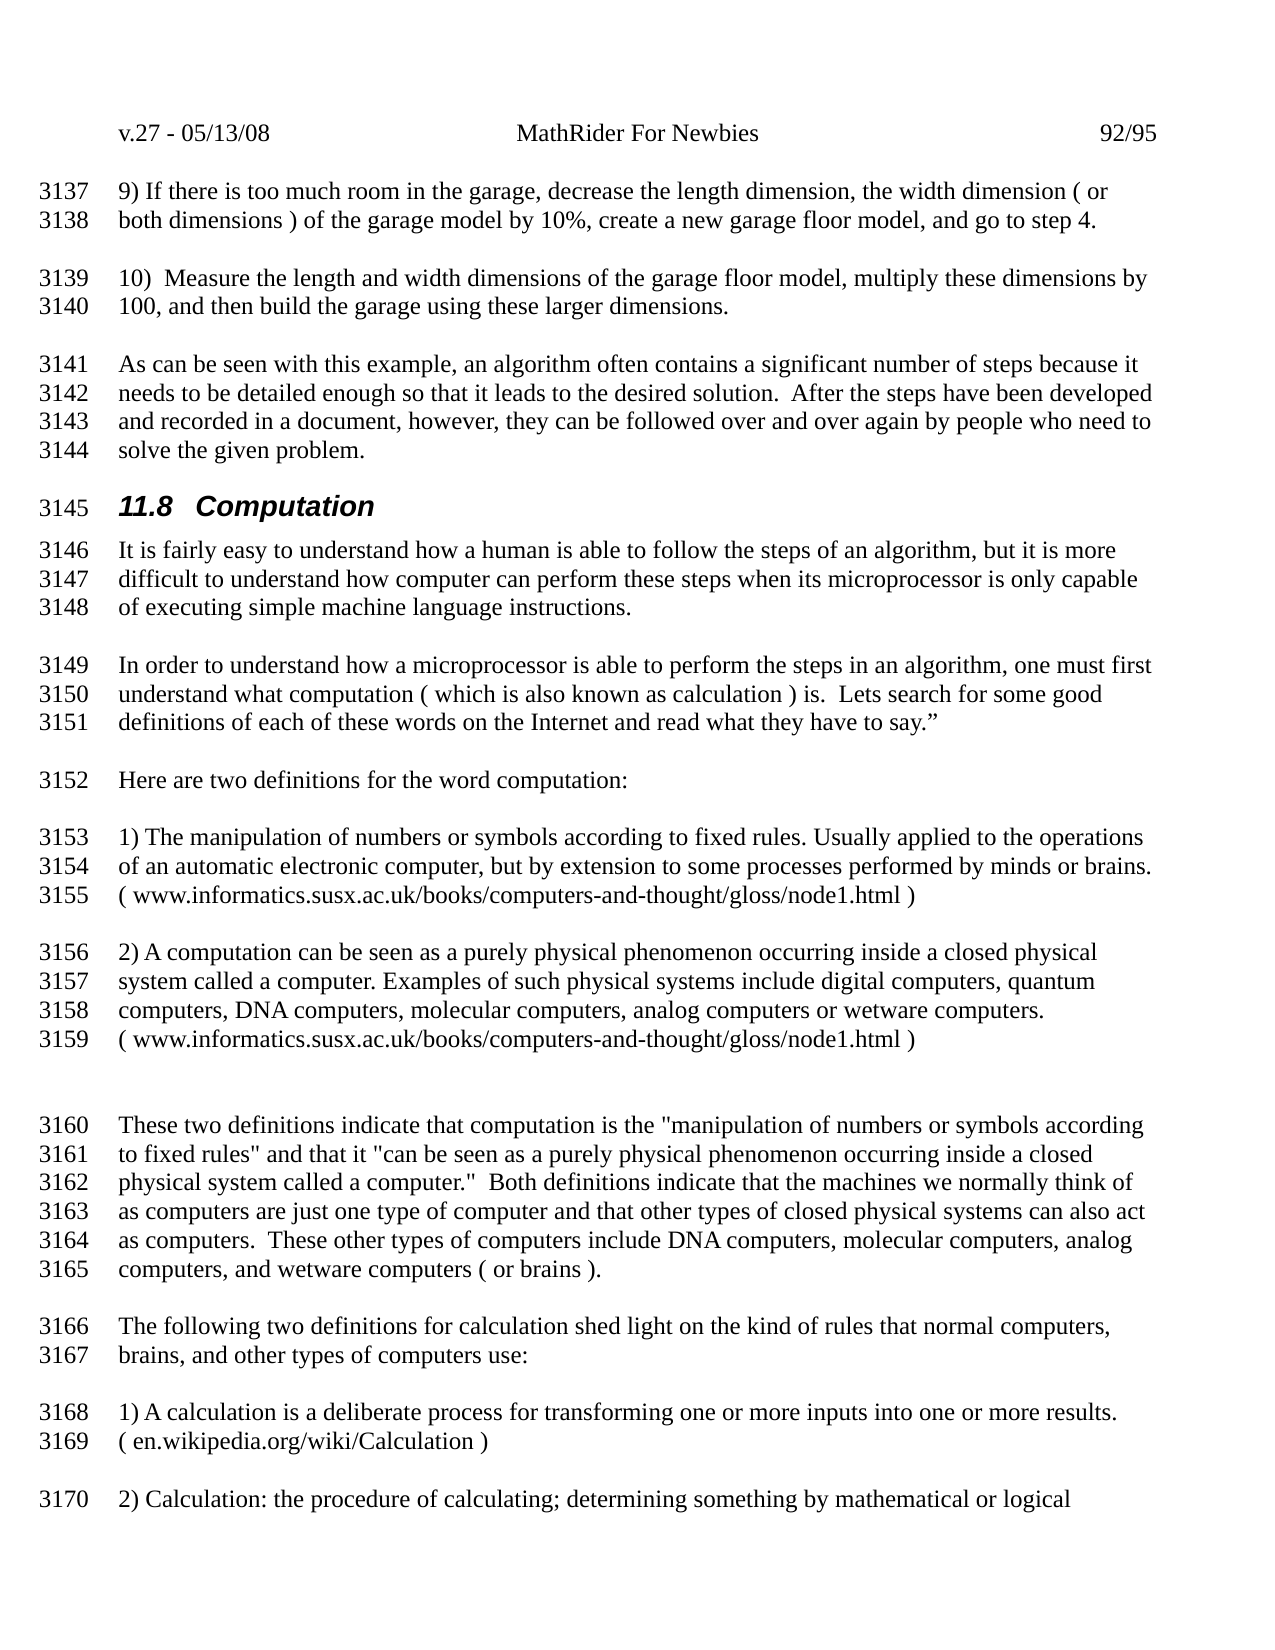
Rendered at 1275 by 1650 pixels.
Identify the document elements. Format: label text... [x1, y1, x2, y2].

text 1) The manipulation of numbers or symbols according to fixed rules. Usually applied to the operations of an automatic electronic computer, but by extension to some processes performed by minds or brains. ( www.informatics.susx.ac.uk/books/computers-and-thought/gloss/node1.html ) [118, 822, 1157, 909]
text The following two definitions for calculation shed light on the kind of rules that normal computers, brains, and other types of computers use: [118, 1311, 1157, 1369]
text In order to understand how a microprocessor is able to perform the steps in an algorithm, one must first understand what computation ( which is also known as calculation ) is. Lets search for some good definitions of each of these words on the Internet and read what they have to say.” [118, 650, 1157, 736]
text 2) Calculation: the procedure of calculating; determining something by mathematical or logical [118, 1484, 1157, 1512]
text 9) If there is too much room in the garage, decrease the length dimension, the width dimension ( or both dimensions ) of the garage model by 10%, create a new garage floor model, and go to step 4. [118, 176, 1157, 234]
text Here are two definitions for the word computation: [118, 765, 1157, 794]
text 2) A computation can be seen as a purely physical phenomenon occurring inside a closed physical system called a computer. Examples of such physical systems include digital computers, quantum computers, DNA computers, molecular computers, analog computers or wetware computers. ( www.informatics.susx.ac.uk/books/computers-and-thought/gloss/node1.html ) [118, 937, 1157, 1052]
text It is fairly easy to understand how a human is able to follow the steps of an algorithm, but it is more difficult to understand how computer can perform these steps when its microprocessor is only capable of executing simple machine language instructions. [118, 535, 1157, 621]
text 10) Measure the length and width dimensions of the garage floor model, multiply these dimensions by 100, and then build the garage using these larger dimensions. [118, 263, 1157, 320]
subtitle Computation [118, 489, 1157, 522]
text As can be seen with this example, an algorithm often contains a significant number of steps because it needs to be detailed enough so that it leads to the desired solution. After the steps have been developed and recorded in a document, however, they can be followed over and over again by people who need to solve the given problem. [118, 349, 1157, 464]
text 1) A calculation is a deliberate process for transforming one or more inputs into one or more results. ( en.wikipedia.org/wiki/Calculation ) [118, 1397, 1157, 1455]
text These two definitions indicate that computation is the "manipulation of numbers or symbols according to fixed rules" and that it "can be seen as a purely physical phenomenon occurring inside a closed physical system called a computer." Both definitions indicate that the machines we normally think of as computers are just one type of computer and that other types of closed physical systems can also act as computers. These other types of computers include DNA computers, molecular computers, analog computers, and wetware computers ( or brains ). [118, 1110, 1157, 1282]
